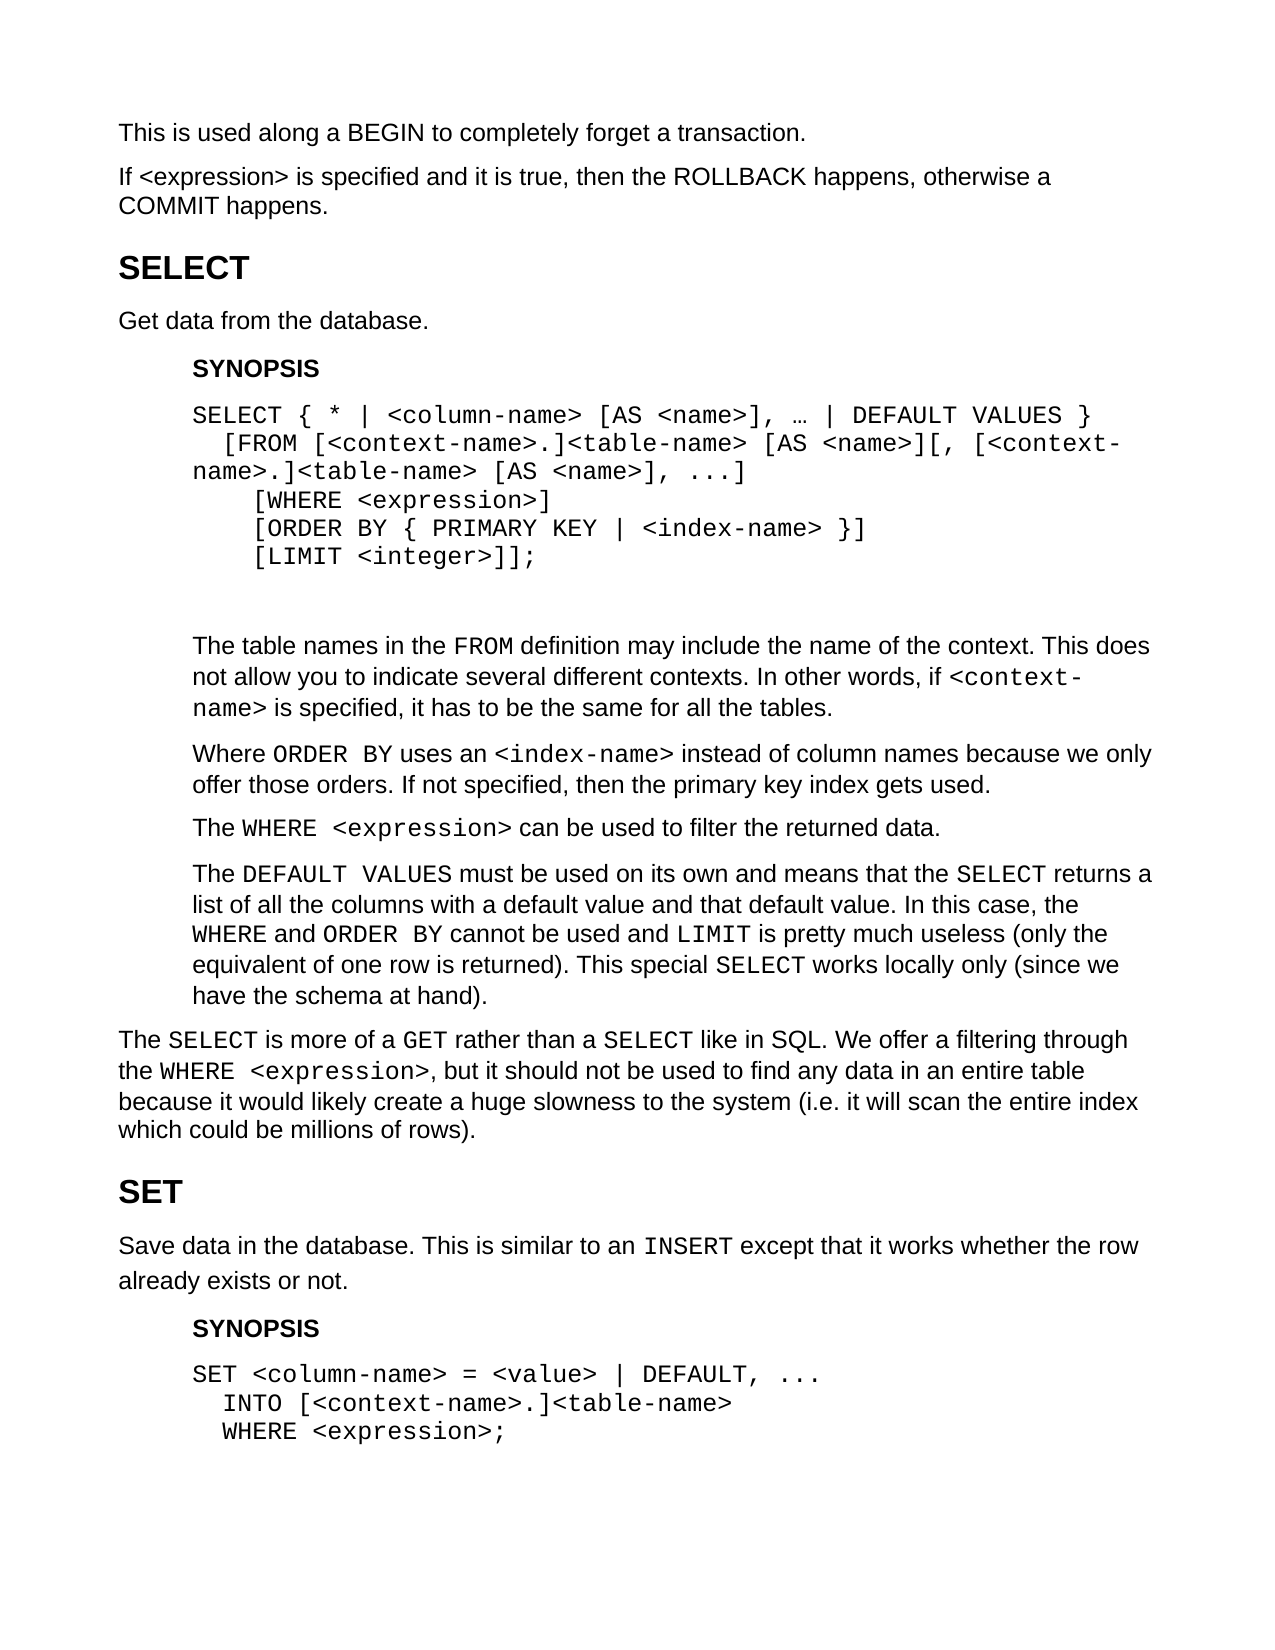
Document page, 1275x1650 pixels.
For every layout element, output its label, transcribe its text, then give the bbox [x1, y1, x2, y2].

subtitle SELECT [118, 248, 1157, 286]
text The table names in the FROM definition may include the name of the context. This does not allow you to indicate several different contexts. In other words, if <context-name> is specified, it has to be the same for all the tables. [192, 631, 1157, 724]
text The SELECT is more of a GET rather than a SELECT like in SQL. We offer a filtering through the WHERE <expression>, but it should not be used to find any data in an entire table because it would likely create a huge slowness to the system (i.e. it will scan the entire index which could be millions of rows). [118, 1025, 1157, 1144]
text If <expression> is specified and it is true, then the ROLLBACK happens, otherwise a COMMIT happens. [118, 162, 1157, 219]
text SELECT { * | <column-name> [AS <name>], … | DEFAULT VALUES } [FROM [<context-name>.]<table-name> [AS <name>][, [<context-name>.]<table-name> [AS <name>], ...] [WHERE <expression>] [ORDER BY { PRIMARY KEY | <index-name> }] [LIMIT <integer>]]; [192, 402, 1157, 572]
text SYNOPSIS [192, 354, 1157, 383]
subtitle SET [118, 1172, 1157, 1211]
text The WHERE <expression> can be used to filter the returned data. [192, 813, 1157, 844]
text Where ORDER BY uses an <index-name> instead of column names because we only offer those orders. If not specified, then the primary key index gets used. [192, 739, 1157, 798]
text This is used along a BEGIN to completely forget a transaction. [118, 118, 1157, 147]
text SET <column-name> = <value> | DEFAULT, ... INTO [<context-name>.]<table-name> WHERE <expression>; [192, 1362, 1157, 1447]
text Save data in the database. This is similar to an INSERT except that it works whether the row already exists or not. [118, 1231, 1157, 1295]
text Get data from the database. [118, 306, 1157, 335]
text The DEFAULT VALUES must be used on its own and means that the SELECT returns a list of all the columns with a default value and that default value. In this case, the WHERE and ORDER BY cannot be used and LIMIT is pretty much useless (only the equivalent of one row is returned). This special SELECT works locally only (since we have the schema at hand). [192, 859, 1157, 1010]
text SYNOPSIS [192, 1314, 1157, 1343]
